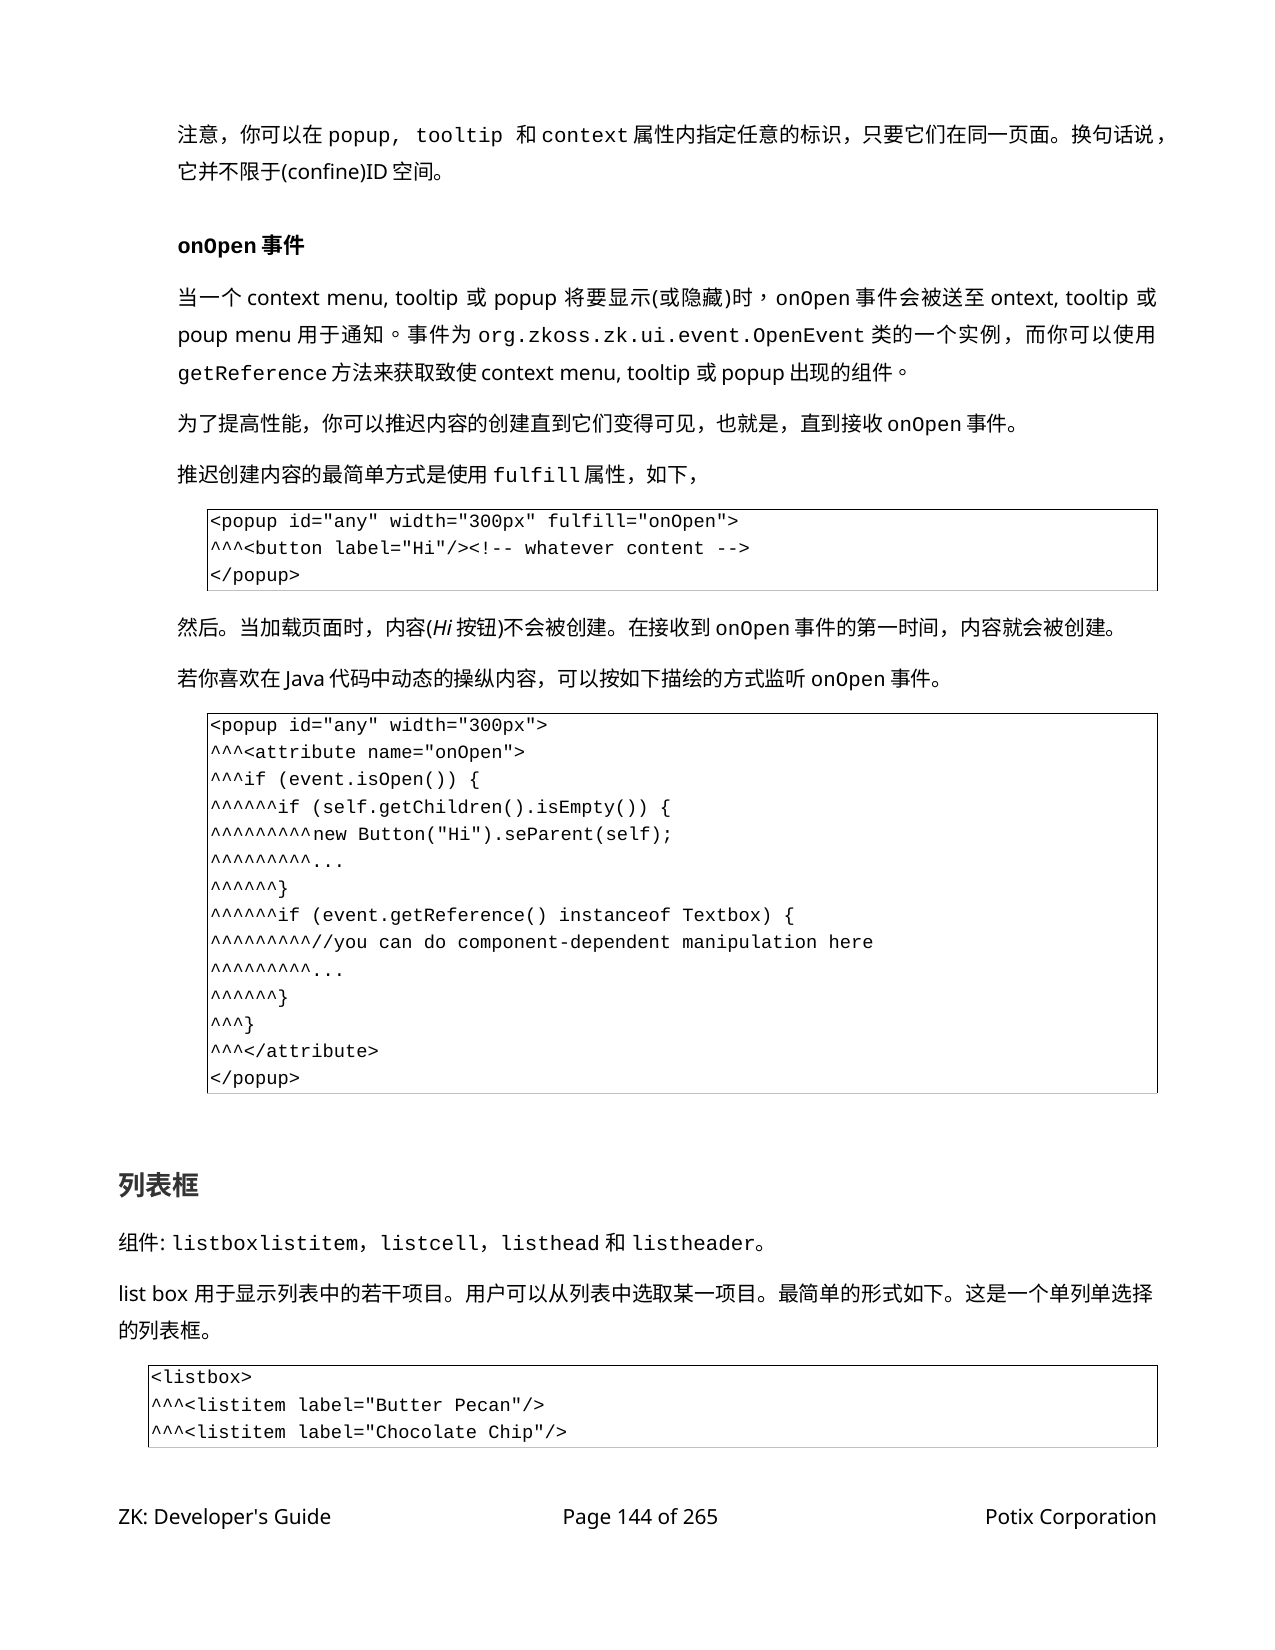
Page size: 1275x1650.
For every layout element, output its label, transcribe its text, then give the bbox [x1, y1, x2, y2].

text ^^^<listitem label="Butter Pecan"/> [149, 1393, 1157, 1417]
subtitle onOpen事件 [177, 228, 1157, 260]
text ^^^<attribute name="onOpen"> [208, 740, 1157, 764]
text list box 用于显示列表中的若干项目。用户可以从列表中选取某一项目。最简单的形式如下。这是一个单列单选择的列表框。 [118, 1277, 1157, 1345]
subtitle 列表框 [118, 1164, 1157, 1203]
text <popup id="any" width="300px" fulfill="onOpen"> [208, 510, 1157, 533]
text 组件: listboxlistitem，listcell，listhead 和 listheader。 [118, 1226, 1157, 1257]
text ^^^if (event.isOpen()) { [208, 767, 1157, 792]
text ^^^^^^} [208, 876, 1157, 900]
text 当一个context menu, tooltip 或 popup 将要显示(或隐藏)时，onOpen事件会被送至ontext, tooltip 或poup menu用于通知。事件为org.zkoss.zk.ui.event.OpenEvent类的一个实例，而你可以使用getReference方法来获取致使context menu, tooltip 或 popup出现的组件。 [177, 281, 1157, 387]
text </popup> [208, 563, 1157, 590]
text 然后。当加载页面时，内容(Hi按钮)不会被创建。在接收到onOpen事件的第一时间，内容就会被创建。 [177, 611, 1157, 641]
text ^^^^^^if (self.getChildren().isEmpty()) { [208, 794, 1157, 819]
text ^^^</attribute> </popup> [208, 1039, 1157, 1093]
text ^^^^^^^^^... [208, 958, 1157, 982]
text ^^^<listitem label="Chocolate Chip"/> [149, 1420, 1157, 1447]
text ^^^^^^if (event.getReference() instanceof Textbox) { [208, 903, 1157, 927]
text <popup id="any" width="300px"> [208, 714, 1157, 737]
text ^^^^^^^^^ new Button("Hi").seParent(self); [208, 822, 1157, 846]
text ^^^^^^^^^... [208, 849, 1157, 873]
text <listbox> [149, 1366, 1157, 1390]
text ^^^^^^^^^//you can do component-dependent manipulation here [208, 930, 1157, 955]
text ^^^<button label="Hi"/><!-- whatever content --> [208, 536, 1157, 560]
text 推迟创建内容的最简单方式是使用fulfill属性，如下， [177, 458, 1157, 488]
text 为了提高性能，你可以推迟内容的创建直到它们变得可见，也就是，直到接收onOpen事件。 [177, 407, 1157, 437]
text ^^^^^^} [208, 985, 1157, 1009]
text 若你喜欢在Java代码中动态的操纵内容，可以按如下描绘的方式监听onOpen事件。 [177, 662, 1157, 692]
text 注意，你可以在popup, tooltip 和 context属性内指定任意的标识，只要它们在同一页面。换句话说，它并不限于(confine)ID空间。 [177, 118, 1157, 186]
text ^^^} [208, 1012, 1157, 1036]
